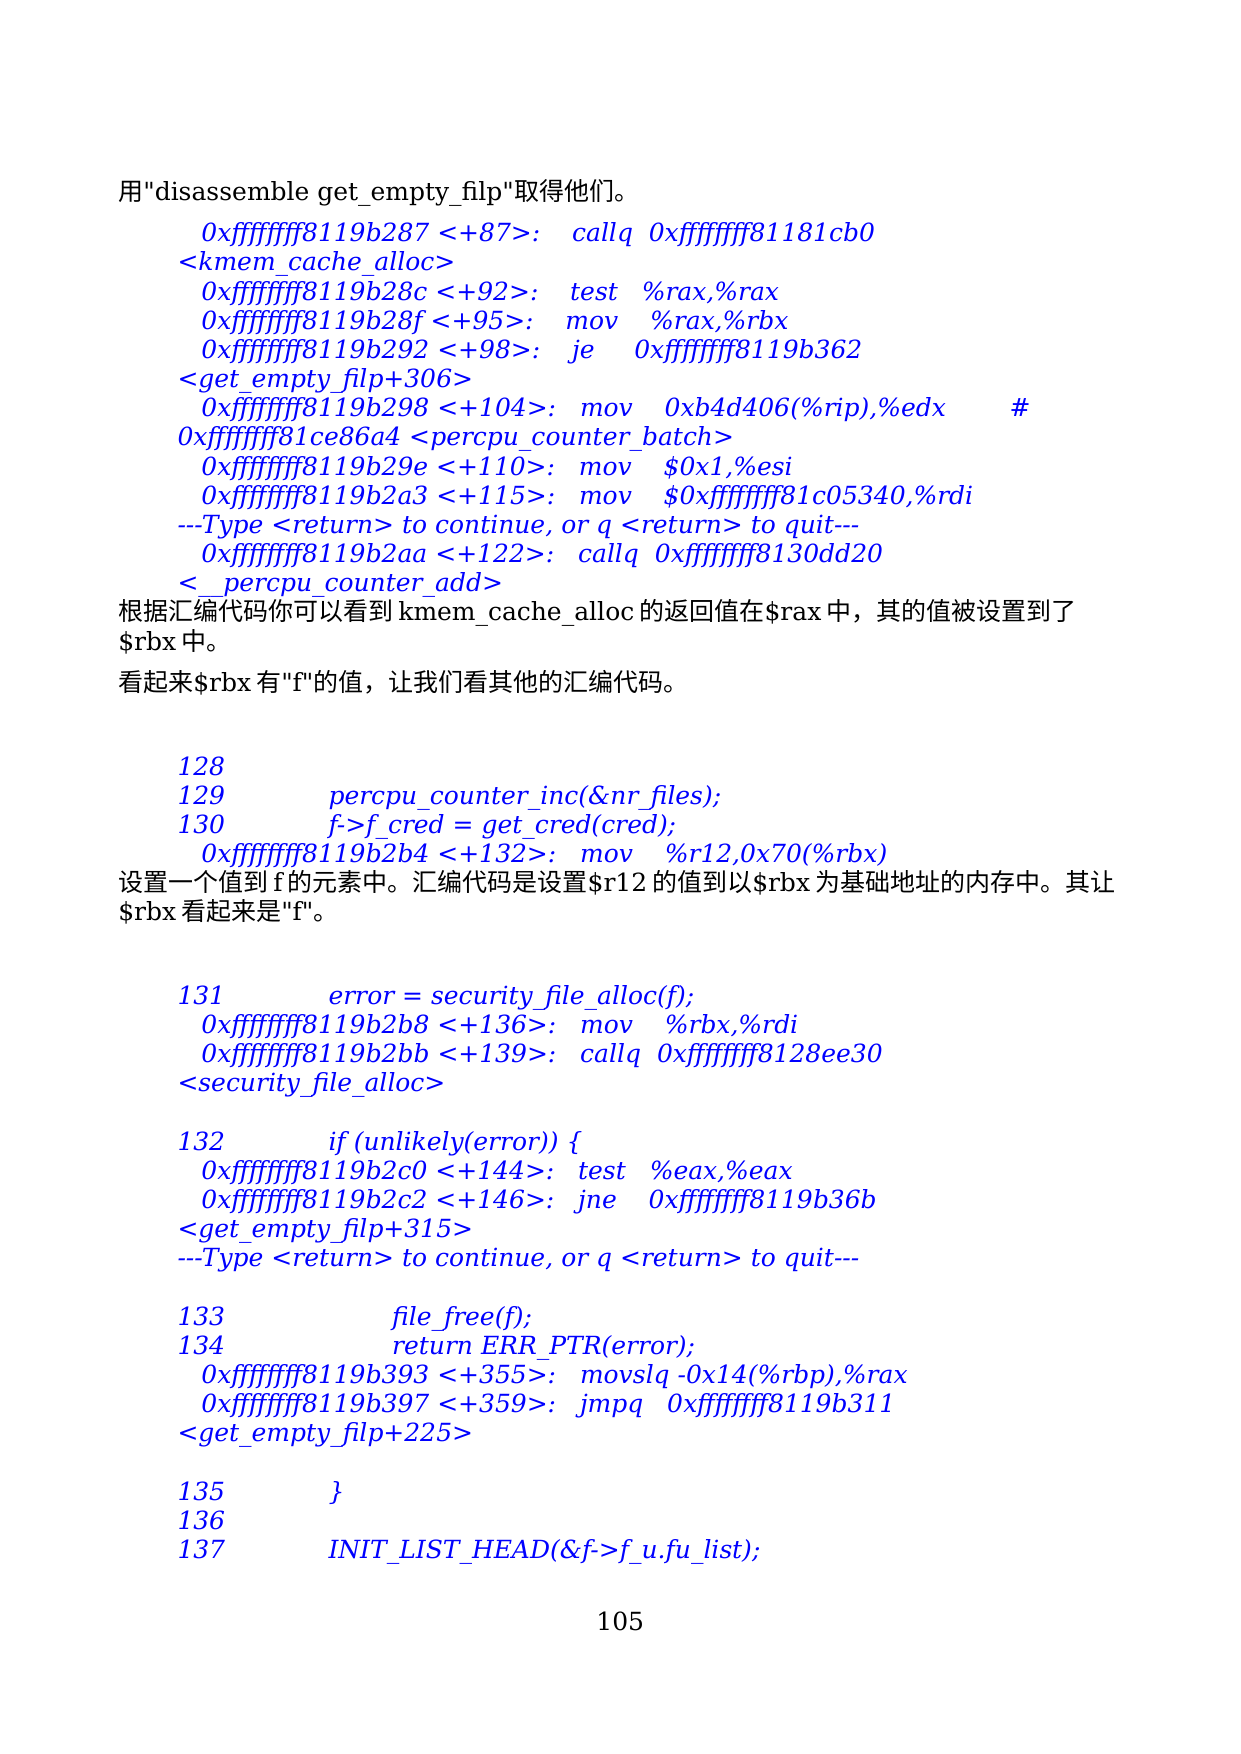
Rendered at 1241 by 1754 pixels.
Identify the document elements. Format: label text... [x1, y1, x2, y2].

text 136 [177, 1506, 1063, 1535]
text 0xffffffff8119b397 <+359>: jmpq 0xffffffff8119b311 <get_empty_filp+225> [177, 1389, 1063, 1448]
text 根据汇编代码你可以看到kmem_cache_alloc的返回值在$rax中，其的值被设置到了$rbx中。 [118, 598, 1122, 656]
text 131 error = security_file_alloc(f); [177, 981, 1063, 1010]
text ---Type <return> to continue, or q <return> to quit--- [177, 510, 1063, 539]
text 设置一个值到f的元素中。汇编代码是设置$r12的值到以$rbx为基础地址的内存中。其让$rbx看起来是"f"。 [118, 868, 1122, 927]
text 128 [177, 752, 1063, 781]
text 看起来$rbx有"f"的值，让我们看其他的汇编代码。 [118, 668, 1122, 698]
text 0xffffffff8119b292 <+98>: je 0xffffffff8119b362 <get_empty_filp+306> [177, 335, 1063, 393]
text 132 if (unlikely(error)) { [177, 1127, 1063, 1156]
text 用"disassemble get_empty_filp"取得他们。 [118, 177, 1122, 206]
text 129 percpu_counter_inc(&nr_files); [177, 781, 1063, 810]
text 137 INIT_LIST_HEAD(&f->f_u.fu_list); [177, 1535, 1063, 1564]
text 0xffffffff8119b28f <+95>: mov %rax,%rbx [177, 306, 1063, 335]
text 0xffffffff8119b2aa <+122>: callq 0xffffffff8130dd20 <__percpu_counter_add> [177, 539, 1063, 598]
text 0xffffffff8119b2a3 <+115>: mov $0xffffffff81c05340,%rdi [177, 481, 1063, 510]
text 135 } [177, 1477, 1063, 1506]
text 0xffffffff8119b2bb <+139>: callq 0xffffffff8128ee30 <security_file_alloc> [177, 1039, 1063, 1098]
text 0xffffffff8119b2b8 <+136>: mov %rbx,%rdi [177, 1010, 1063, 1039]
text 0xffffffff8119b287 <+87>: callq 0xffffffff81181cb0 <kmem_cache_alloc> [177, 218, 1063, 277]
text 134 return ERR_PTR(error); [177, 1331, 1063, 1360]
text 0xffffffff8119b2c2 <+146>: jne 0xffffffff8119b36b <get_empty_filp+315> [177, 1185, 1063, 1243]
text 0xffffffff8119b2b4 <+132>: mov %r12,0x70(%rbx) [177, 839, 1063, 868]
text 0xffffffff8119b28c <+92>: test %rax,%rax [177, 277, 1063, 306]
text 0xffffffff8119b298 <+104>: mov 0xb4d406(%rip),%edx # 0xffffffff81ce86a4 <percpu_counter_batch> [177, 393, 1063, 452]
text ---Type <return> to continue, or q <return> to quit--- [177, 1243, 1063, 1273]
text 130 f->f_cred = get_cred(cred); [177, 810, 1063, 839]
text 0xffffffff8119b2c0 <+144>: test %eax,%eax [177, 1156, 1063, 1185]
text 133 file_free(f); [177, 1302, 1063, 1331]
text 0xffffffff8119b393 <+355>: movslq -0x14(%rbp),%rax [177, 1360, 1063, 1389]
text 0xffffffff8119b29e <+110>: mov $0x1,%esi [177, 452, 1063, 481]
